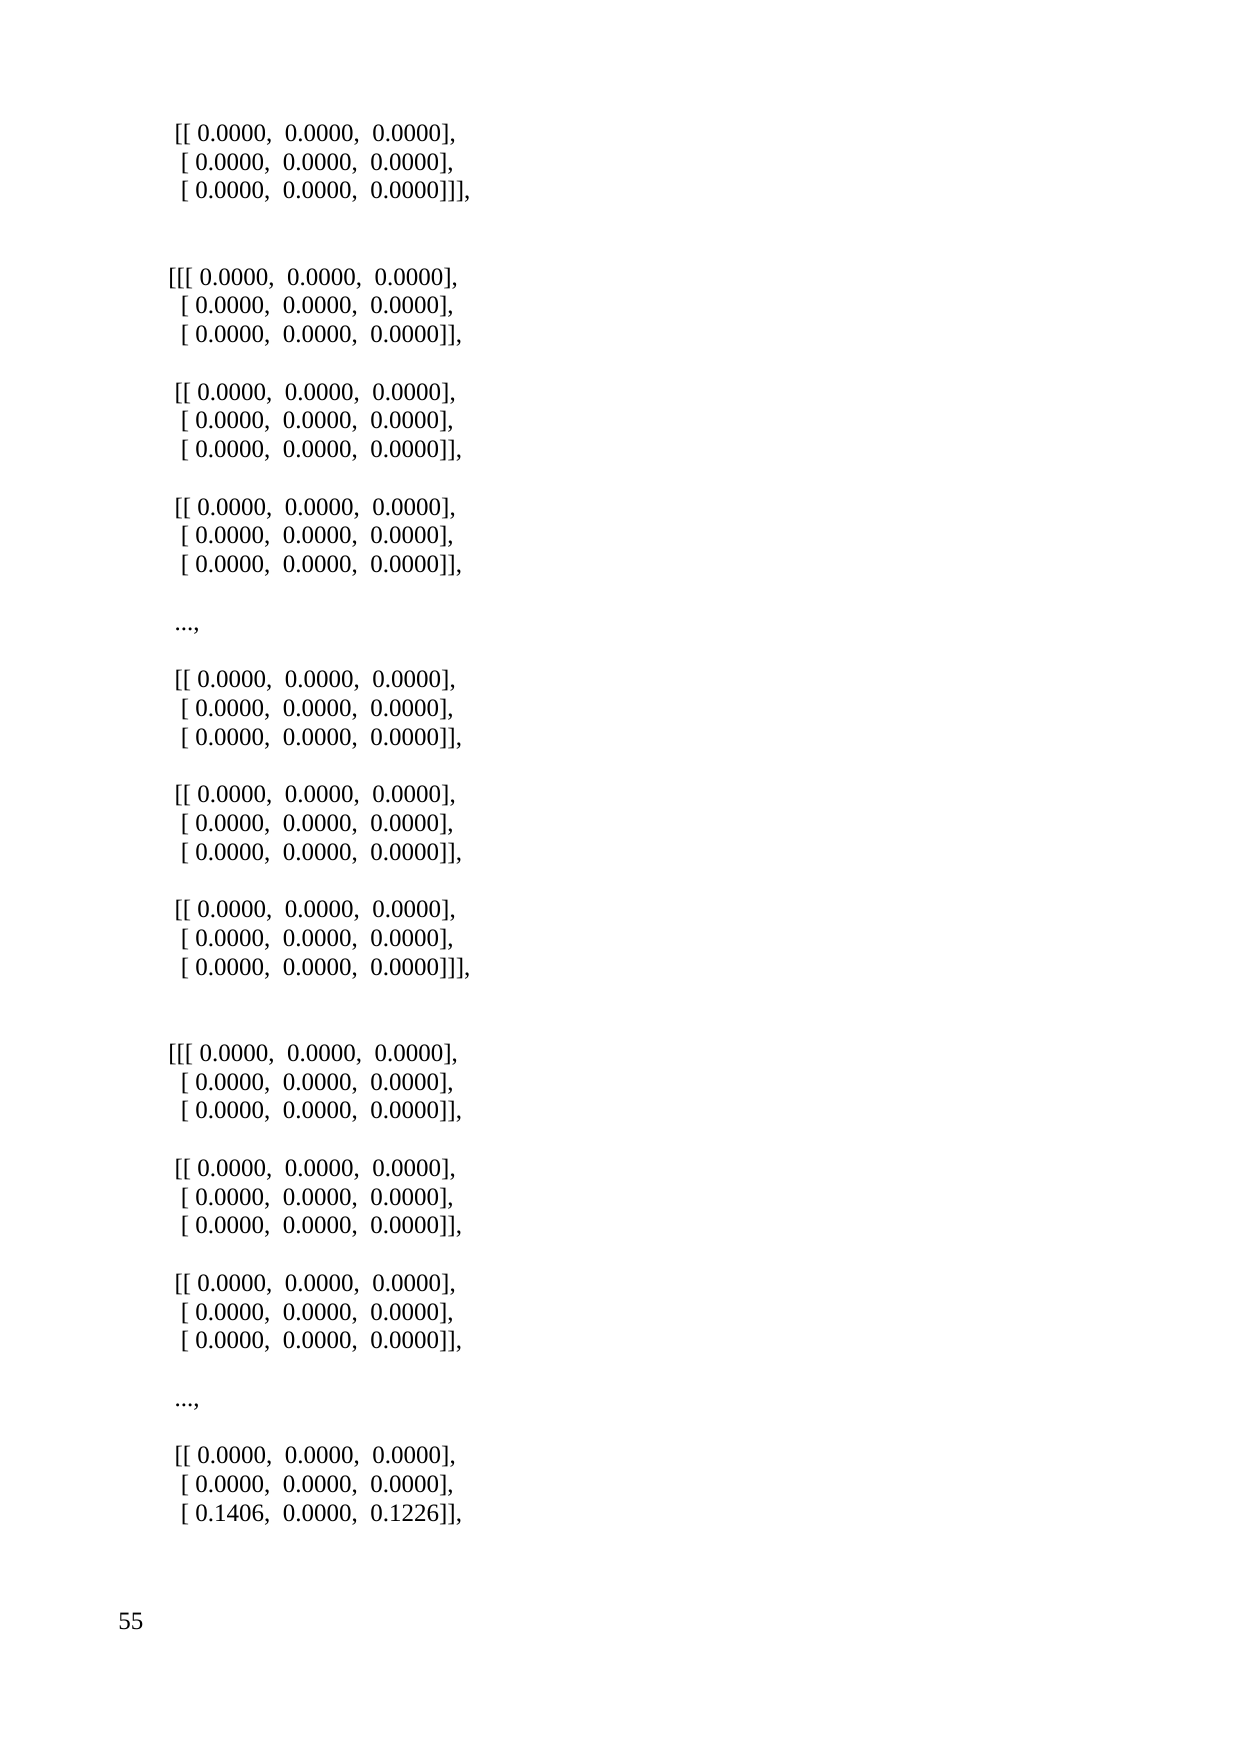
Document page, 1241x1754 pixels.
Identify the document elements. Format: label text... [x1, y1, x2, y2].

text [ 0.0000, 0.0000, 0.0000], [118, 1297, 1122, 1326]
text [ 0.0000, 0.0000, 0.0000], [118, 1182, 1122, 1211]
text [ 0.0000, 0.0000, 0.0000], [118, 1469, 1122, 1498]
text [[[ 0.0000, 0.0000, 0.0000], [118, 1038, 1122, 1067]
text [ 0.0000, 0.0000, 0.0000]]], [118, 952, 1122, 981]
text [[ 0.0000, 0.0000, 0.0000], [118, 779, 1122, 808]
text [[ 0.0000, 0.0000, 0.0000], [118, 894, 1122, 923]
text [[ 0.0000, 0.0000, 0.0000], [118, 118, 1122, 147]
text [ 0.0000, 0.0000, 0.0000]], [118, 722, 1122, 751]
text [ 0.0000, 0.0000, 0.0000]], [118, 1096, 1122, 1124]
text [[ 0.0000, 0.0000, 0.0000], [118, 1153, 1122, 1182]
text [ 0.0000, 0.0000, 0.0000], [118, 1067, 1122, 1096]
text [ 0.0000, 0.0000, 0.0000], [118, 923, 1122, 952]
text [ 0.0000, 0.0000, 0.0000], [118, 808, 1122, 837]
text [ 0.0000, 0.0000, 0.0000]], [118, 837, 1122, 866]
text [[ 0.0000, 0.0000, 0.0000], [118, 664, 1122, 693]
text [ 0.0000, 0.0000, 0.0000]], [118, 1211, 1122, 1239]
text [ 0.0000, 0.0000, 0.0000], [118, 406, 1122, 434]
text [[[ 0.0000, 0.0000, 0.0000], [118, 262, 1122, 291]
text ..., [118, 1383, 1122, 1412]
text [[ 0.0000, 0.0000, 0.0000], [118, 1441, 1122, 1469]
text [ 0.0000, 0.0000, 0.0000], [118, 521, 1122, 549]
text [ 0.0000, 0.0000, 0.0000]], [118, 1326, 1122, 1354]
text [ 0.0000, 0.0000, 0.0000], [118, 693, 1122, 722]
text [ 0.0000, 0.0000, 0.0000], [118, 147, 1122, 176]
text [[ 0.0000, 0.0000, 0.0000], [118, 1268, 1122, 1297]
text [ 0.1406, 0.0000, 0.1226]], [118, 1498, 1122, 1527]
text [ 0.0000, 0.0000, 0.0000], [118, 291, 1122, 319]
text [ 0.0000, 0.0000, 0.0000]], [118, 434, 1122, 463]
text ..., [118, 607, 1122, 636]
text [ 0.0000, 0.0000, 0.0000]], [118, 549, 1122, 578]
text [ 0.0000, 0.0000, 0.0000]]], [118, 176, 1122, 204]
text [[ 0.0000, 0.0000, 0.0000], [118, 377, 1122, 406]
text [[ 0.0000, 0.0000, 0.0000], [118, 492, 1122, 521]
text [ 0.0000, 0.0000, 0.0000]], [118, 319, 1122, 348]
